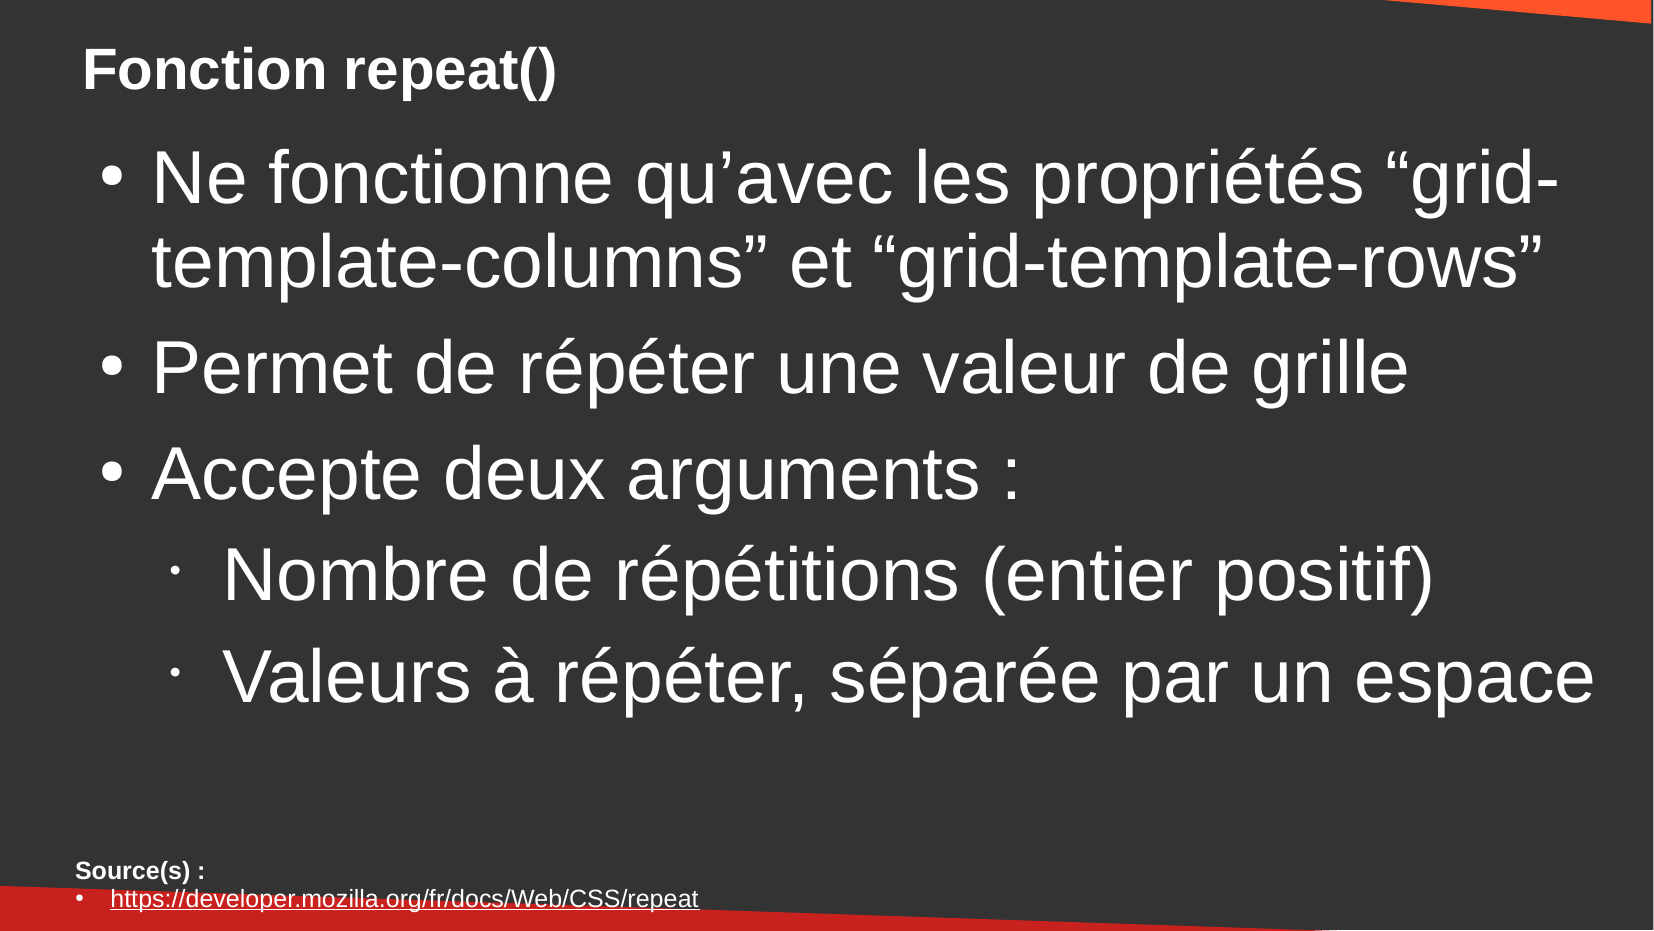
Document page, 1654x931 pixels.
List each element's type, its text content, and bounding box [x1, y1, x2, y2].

text_box [0, 885, 1337, 931]
title Fonction repeat() [82, 37, 1571, 122]
list Ne fonctionne qu’avec les propriétés “grid-template-columns” et “grid-template-rows” Permet de répéter une valeur de grille Accepte deux arguments : Nombre de répétitions (entier positif) Valeurs à répéter, séparée par un espace [80, 135, 1620, 827]
text_box Source(s) : https://developer.mozilla.org/fr/docs/Web/CSS/repeat [60, 838, 1546, 920]
text_box [1383, 0, 1652, 24]
